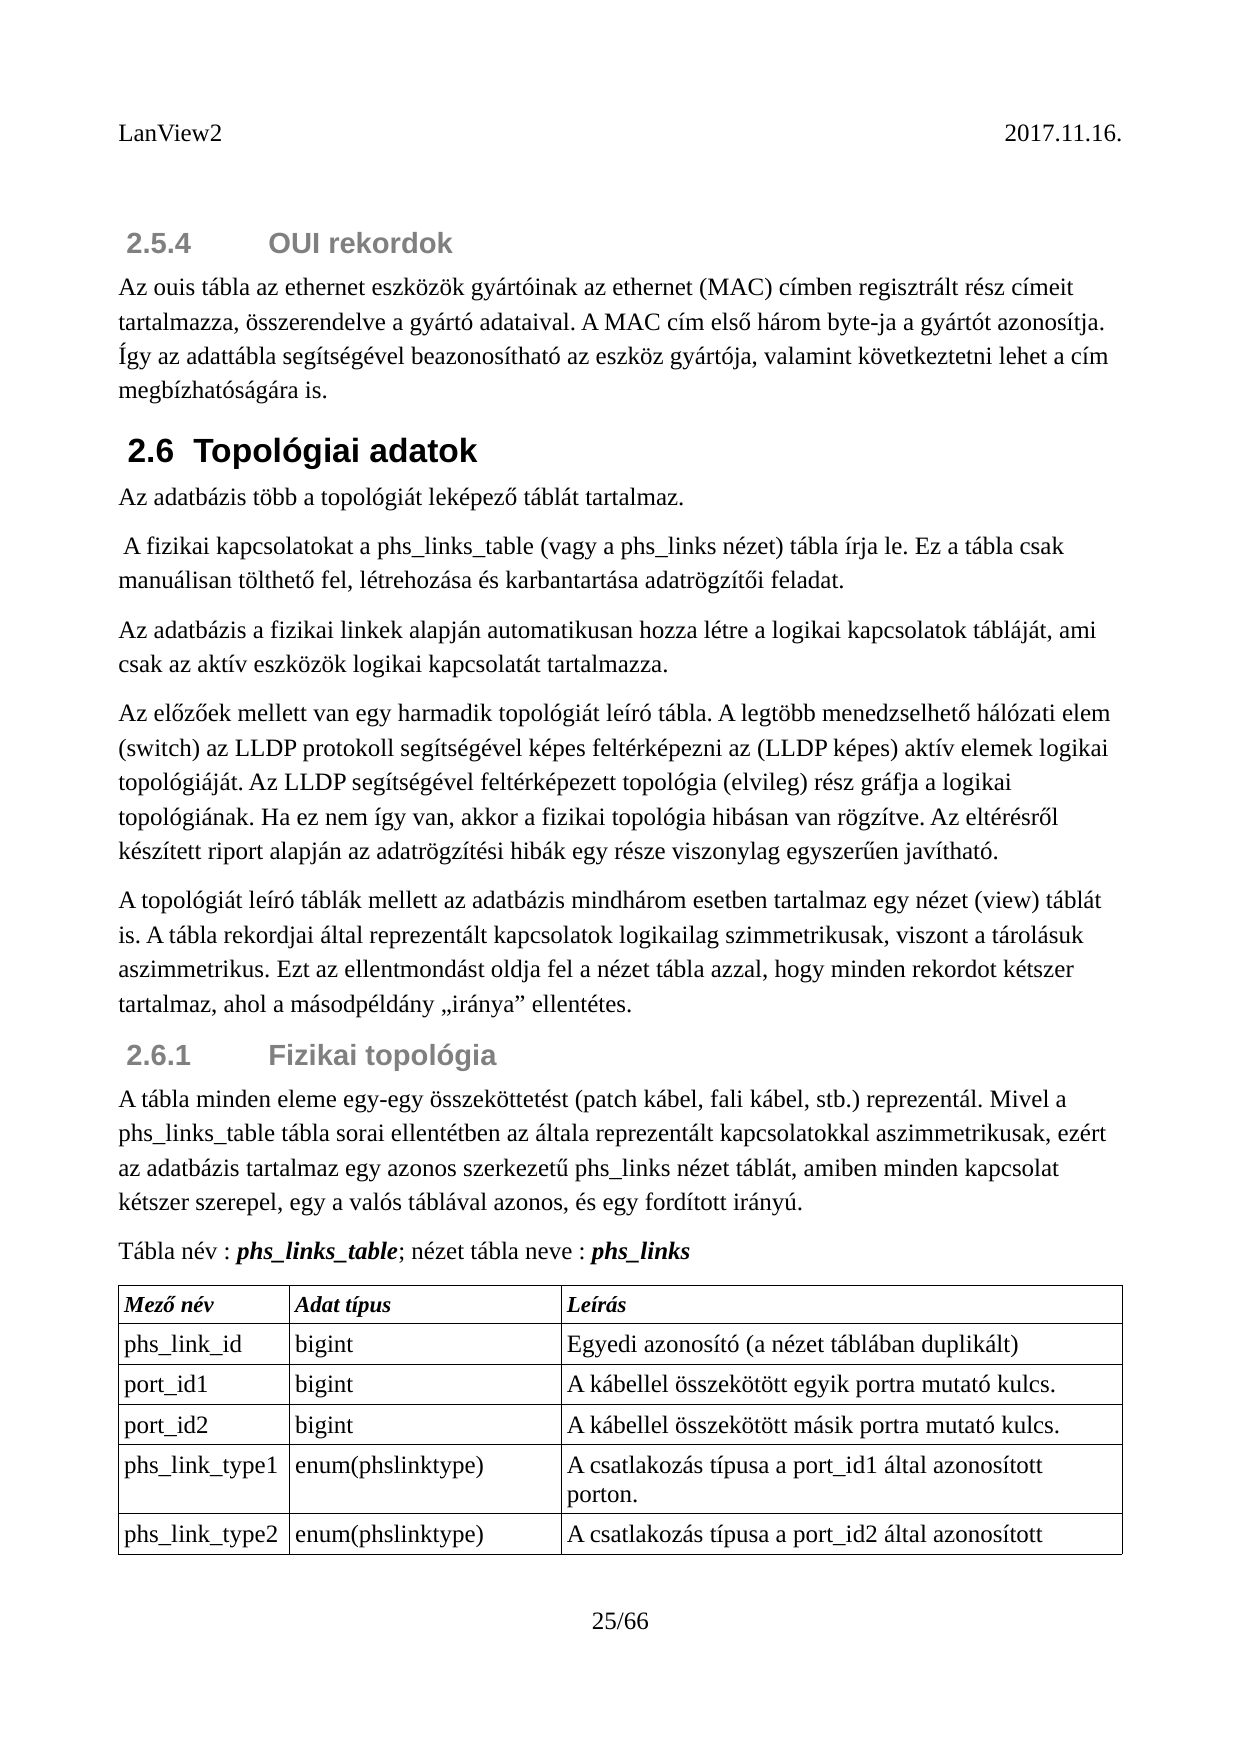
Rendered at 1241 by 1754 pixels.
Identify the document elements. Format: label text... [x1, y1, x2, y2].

table_cell port_id2 [119, 1405, 289, 1444]
table_cell bigint [290, 1405, 561, 1444]
subtitle Topológiai adatok [118, 431, 1122, 469]
table_cell A csatlakozás típusa a port_id1 által azonosított porton. [562, 1445, 1122, 1513]
text Az előzőek mellett van egy harmadik topológiát leíró tábla. A legtöbb menedzselhető hálózati elem (switch) az LLDP protokoll segítségével képes feltérképezni az (LLDP képes) aktív elemek logikai topológiáját. Az LLDP segítségével feltérképezett topológia (elvileg) rész gráfja a logikai topológiának. Ha ez nem így van, akkor a fizikai topológia hibásan van rögzítve. Az eltérésről készített riport alapján az adatrögzítési hibák egy része viszonylag egyszerűen javítható. [118, 698, 1122, 865]
text Az adatbázis több a topológiát leképező táblát tartalmaz. [118, 482, 1122, 511]
table_cell enum(phslinktype) [290, 1445, 561, 1513]
table_header Mező név [119, 1286, 289, 1323]
table_cell phs_link_id [119, 1324, 289, 1363]
table_cell enum(phslinktype) [290, 1514, 561, 1553]
table_cell Egyedi azonosító (a nézet táblában duplikált) [562, 1324, 1122, 1363]
table_header Leírás [562, 1286, 1122, 1323]
text Az ouis tábla az ethernet eszközök gyártóinak az ethernet (MAC) címben regisztrált rész címeit tartalmazza, összerendelve a gyártó adataival. A MAC cím első három byte-ja a gyártót azonosítja. Így az adattábla segítségével beazonosítható az eszköz gyártója, valamint következtetni lehet a cím megbízhatóságára is. [118, 272, 1122, 404]
text A topológiát leíró táblák mellett az adatbázis mindhárom esetben tartalmaz egy nézet (view) táblát is. A tábla rekordjai által reprezentált kapcsolatok logikailag szimmetrikusak, viszont a tárolásuk aszimmetrikus. Ezt az ellentmondást oldja fel a nézet tábla azzal, hogy minden rekordot kétszer tartalmaz, ahol a másodpéldány „iránya” ellentétes. [118, 885, 1122, 1017]
subtitle OUI rekordok [118, 226, 1122, 260]
text Az adatbázis a fizikai linkek alapján automatikusan hozza létre a logikai kapcsolatok tábláját, ami csak az aktív eszközök logikai kapcsolatát tartalmazza. [118, 615, 1122, 678]
table_cell phs_link_type1 [119, 1445, 289, 1513]
table_cell bigint [290, 1324, 561, 1363]
table_cell A kábellel összekötött egyik portra mutató kulcs. [562, 1365, 1122, 1404]
text Tábla név : phs_links_table; nézet tábla neve : phs_links [118, 1236, 1122, 1265]
table_header Adat típus [290, 1286, 561, 1323]
table_cell phs_link_type2 [119, 1514, 289, 1553]
table_cell bigint [290, 1365, 561, 1404]
table_cell port_id1 [119, 1365, 289, 1404]
table_cell A kábellel összekötött másik portra mutató kulcs. [562, 1405, 1122, 1444]
text A tábla minden eleme egy-egy összeköttetést (patch kábel, fali kábel, stb.) reprezentál. Mivel a phs_links_table tábla sorai ellentétben az általa reprezentált kapcsolatokkal aszimmetrikusak, ezért az adatbázis tartalmaz egy azonos szerkezetű phs_links nézet táblát, amiben minden kapcsolat kétszer szerepel, egy a valós táblával azonos, és egy fordított irányú. [118, 1084, 1122, 1216]
text A fizikai kapcsolatokat a phs_links_table (vagy a phs_links nézet) tábla írja le. Ez a tábla csak manuálisan tölthető fel, létrehozása és karbantartása adatrögzítői feladat. [118, 531, 1122, 594]
subtitle Fizikai topológia [118, 1038, 1122, 1071]
table_cell A csatlakozás típusa a port_id2 által azonosított [562, 1514, 1122, 1553]
